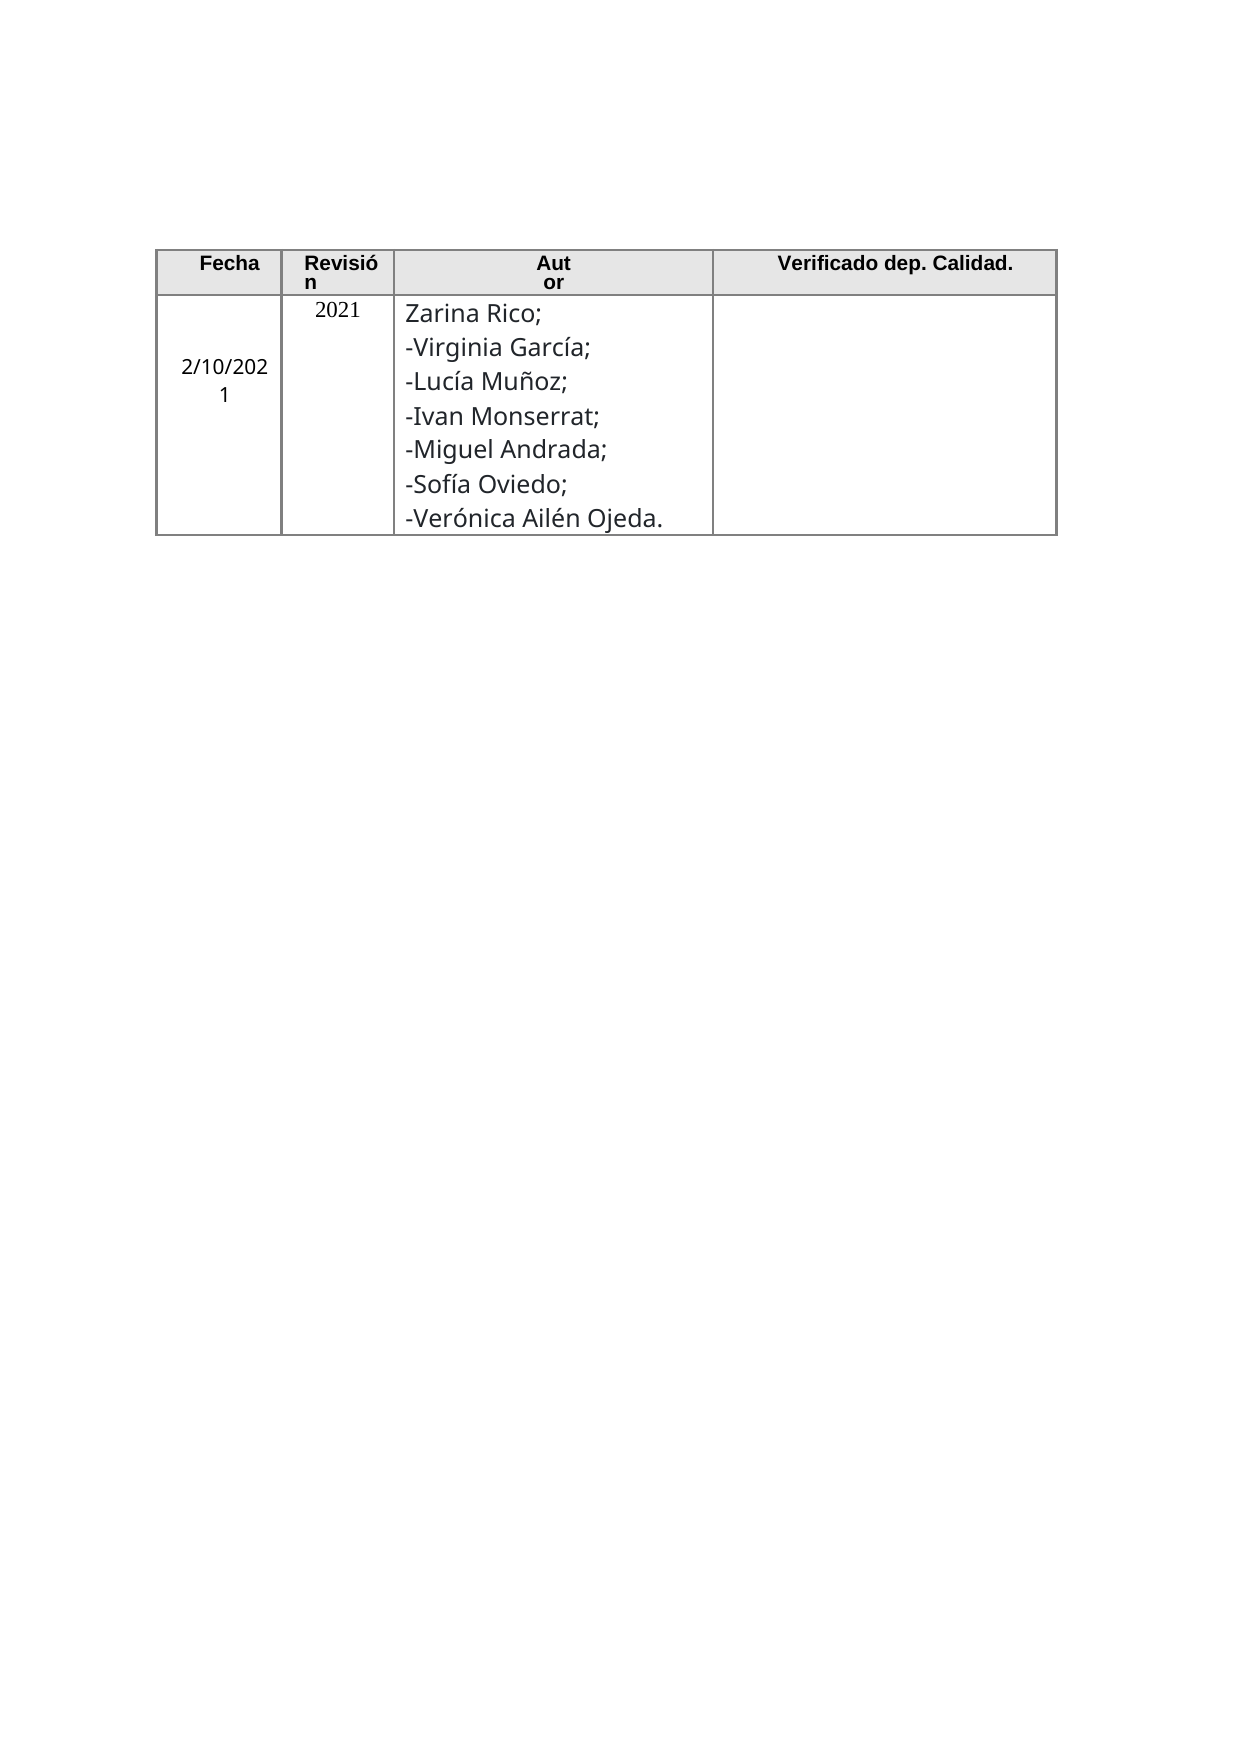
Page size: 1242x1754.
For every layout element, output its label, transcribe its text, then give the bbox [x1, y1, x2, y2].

table_cell 2021 [283, 296, 393, 534]
table_header Fecha [158, 251, 280, 294]
table_header Autor [395, 251, 712, 294]
table_cell [714, 296, 1055, 534]
table_cell Zarina Rico; -Virginia García; -Lucía Muñoz; -Ivan Monserrat; -Miguel Andrada; -Sofía Oviedo; -Verónica Ailén Ojeda. [395, 296, 712, 534]
table_cell 2/10/2021 [158, 296, 280, 534]
table_header Revisión [283, 251, 393, 294]
table_header Verificado dep. Calidad. [714, 251, 1055, 294]
